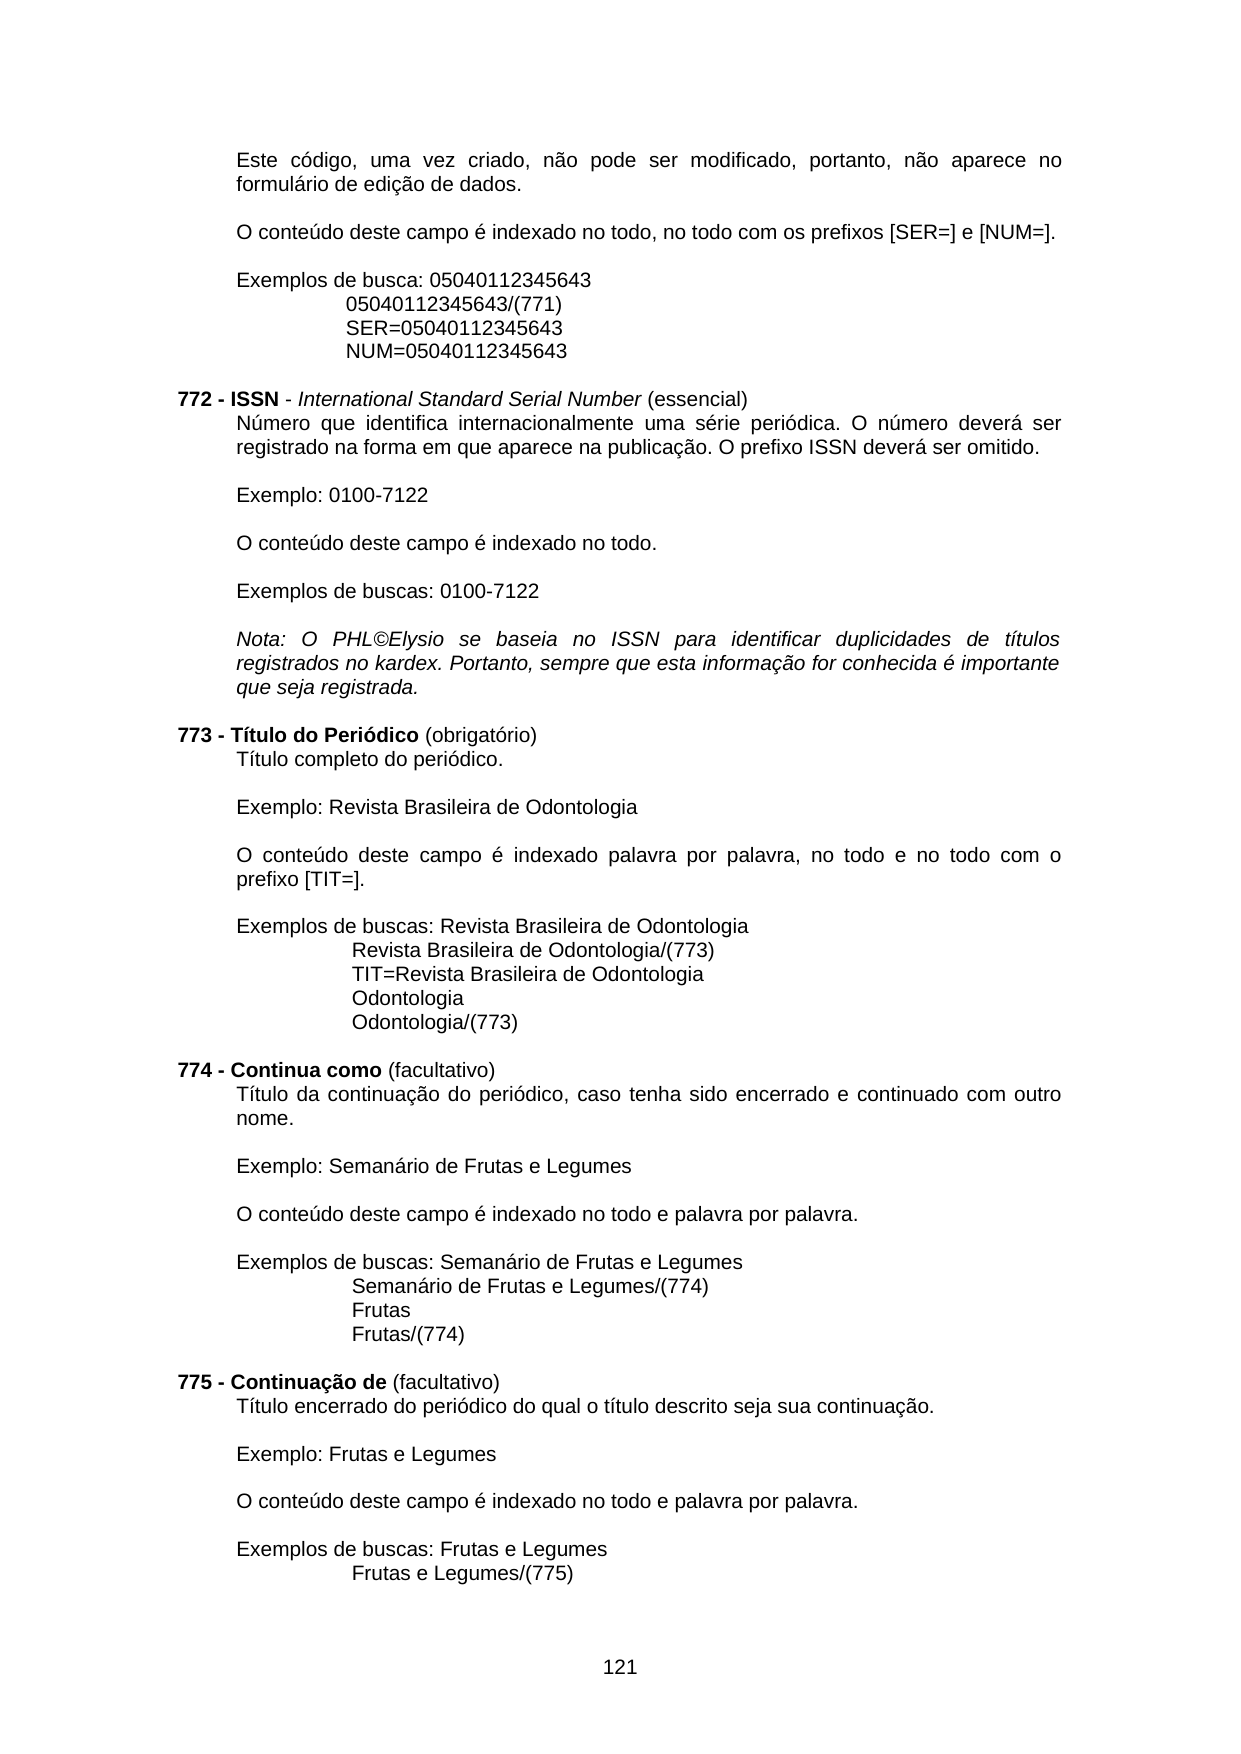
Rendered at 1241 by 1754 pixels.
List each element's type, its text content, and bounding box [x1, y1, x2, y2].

text Número que identifica internacionalmente uma série periódica. O número deverá ser registrado na forma em que aparece na publicação. O prefixo ISSN deverá ser omitido. [236, 411, 1063, 459]
text Semanário de Frutas e Legumes/(774) [236, 1274, 1063, 1298]
text 775 - Continuação de (facultativo) [177, 1369, 1063, 1393]
text Odontologia/(773) [236, 1010, 1063, 1034]
text O conteúdo deste campo é indexado palavra por palavra, no todo e no todo com o prefixo [TIT=]. [236, 842, 1063, 890]
text Frutas e Legumes/(775) [236, 1561, 1063, 1585]
text 774 - Continua como (facultativo) [177, 1058, 1063, 1082]
text Exemplos de buscas: Frutas e Legumes [236, 1537, 1063, 1561]
text Exemplos de buscas: 0100-7122 [236, 579, 1063, 603]
text Odontologia [236, 986, 1063, 1010]
text 05040112345643/(771) [236, 291, 1063, 315]
text 773 - Título do Periódico (obrigatório) [177, 723, 1063, 747]
text Exemplos de buscas: Revista Brasileira de Odontologia [236, 914, 1063, 938]
text Título completo do periódico. [236, 747, 1063, 771]
text TIT=Revista Brasileira de Odontologia [236, 962, 1063, 986]
text Frutas [236, 1298, 1063, 1322]
text Exemplos de busca: 05040112345643 [236, 267, 1063, 291]
text Revista Brasileira de Odontologia/(773) [236, 938, 1063, 962]
text Exemplos de buscas: Semanário de Frutas e Legumes [236, 1250, 1063, 1274]
text Nota: O PHL©Elysio se baseia no ISSN para identificar duplicidades de títulos registrados no kardex. Portanto, sempre que esta informação for conhecida é importante que seja registrada. [236, 627, 1063, 699]
text Este código, uma vez criado, não pode ser modificado, portanto, não aparece no formulário de edição de dados. [236, 148, 1063, 196]
text O conteúdo deste campo é indexado no todo. [236, 531, 1063, 555]
text O conteúdo deste campo é indexado no todo, no todo com os prefixos [SER=] e [NUM=]. [236, 219, 1063, 243]
text O conteúdo deste campo é indexado no todo e palavra por palavra. [236, 1489, 1063, 1513]
text Exemplo: Revista Brasileira de Odontologia [236, 794, 1063, 818]
text Exemplo: Frutas e Legumes [236, 1441, 1063, 1465]
text SER=05040112345643 [236, 315, 1063, 339]
text Exemplo: Semanário de Frutas e Legumes [236, 1154, 1063, 1178]
text Título encerrado do periódico do qual o título descrito seja sua continuação. [236, 1393, 1063, 1417]
text O conteúdo deste campo é indexado no todo e palavra por palavra. [236, 1202, 1063, 1226]
text Exemplo: 0100-7122 [236, 483, 1063, 507]
text NUM=05040112345643 [236, 339, 1063, 363]
text Título da continuação do periódico, caso tenha sido encerrado e continuado com outro nome. [236, 1082, 1063, 1130]
text 772 - ISSN - International Standard Serial Number (essencial) [177, 387, 1063, 411]
text Frutas/(774) [236, 1322, 1063, 1346]
